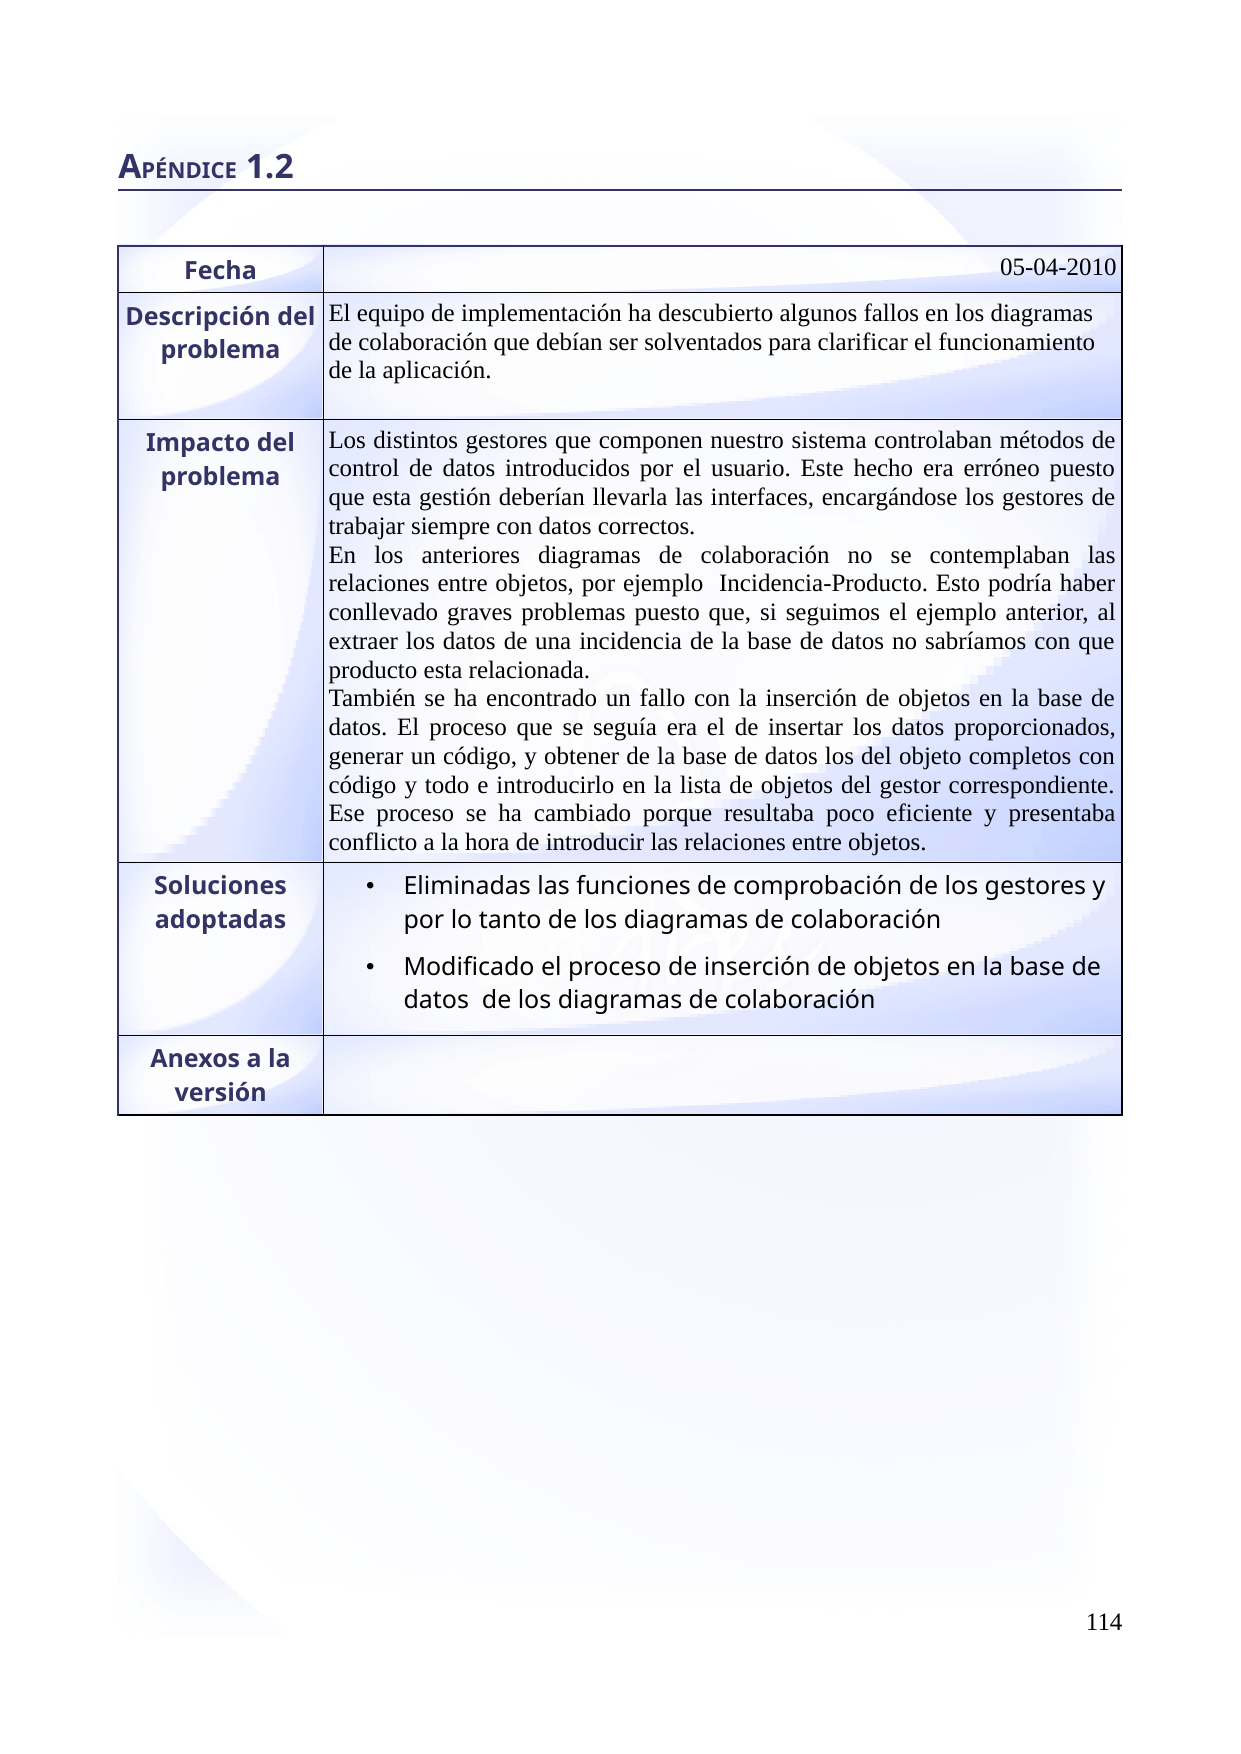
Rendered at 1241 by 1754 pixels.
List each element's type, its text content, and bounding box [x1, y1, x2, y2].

table_cell Descripción del problema [119, 293, 323, 419]
table_cell Los distintos gestores que componen nuestro sistema controlaban métodos de control de datos introducidos por el usuario. Este hecho era erróneo puesto que esta gestión deberían llevarla las interfaces, encargándose los gestores de trabajar siempre con datos correctos. En los anteriores diagramas de colaboración no se contemplaban las relaciones entre objetos, por ejemplo Incidencia-Producto. Esto podría haber conllevado graves problemas puesto que, si seguimos el ejemplo anterior, al extraer los datos de una incidencia de la base de datos no sabríamos con que producto esta relacionada. También se ha encontrado un fallo con la inserción de objetos en la base de datos. El proceso que se seguía era el de insertar los datos proporcionados, generar un código, y obtener de la base de datos los del objeto completos con código y todo e introducirlo en la lista de objetos del gestor correspondiente. Ese proceso se ha cambiado porque resultaba poco eficiente y presentaba conflicto a la hora de introducir las relaciones entre objetos. [324, 420, 1121, 862]
table_header Fecha [119, 247, 323, 292]
table_cell Soluciones adoptadas [119, 863, 323, 1034]
table_header 05-04-2010 [324, 247, 1121, 292]
picture [118, 1116, 1122, 1636]
table_cell Anexos a la versión [119, 1036, 323, 1114]
table_cell Eliminadas las funciones de comprobación de los gestores y por lo tanto de los diagramas de colaboración Modificado el proceso de inserción de objetos en la base de datos de los diagramas de colaboración [324, 863, 1121, 1034]
table_cell Impacto del problema [119, 420, 323, 862]
table_cell El equipo de implementación ha descubierto algunos fallos en los diagramas de colaboración que debían ser solventados para clarificar el funcionamiento de la aplicación. [324, 293, 1121, 419]
picture [118, 191, 1122, 245]
picture [118, 118, 1122, 143]
table_cell [324, 1036, 1121, 1114]
subtitle Apéndice 1.2 [118, 143, 1122, 189]
